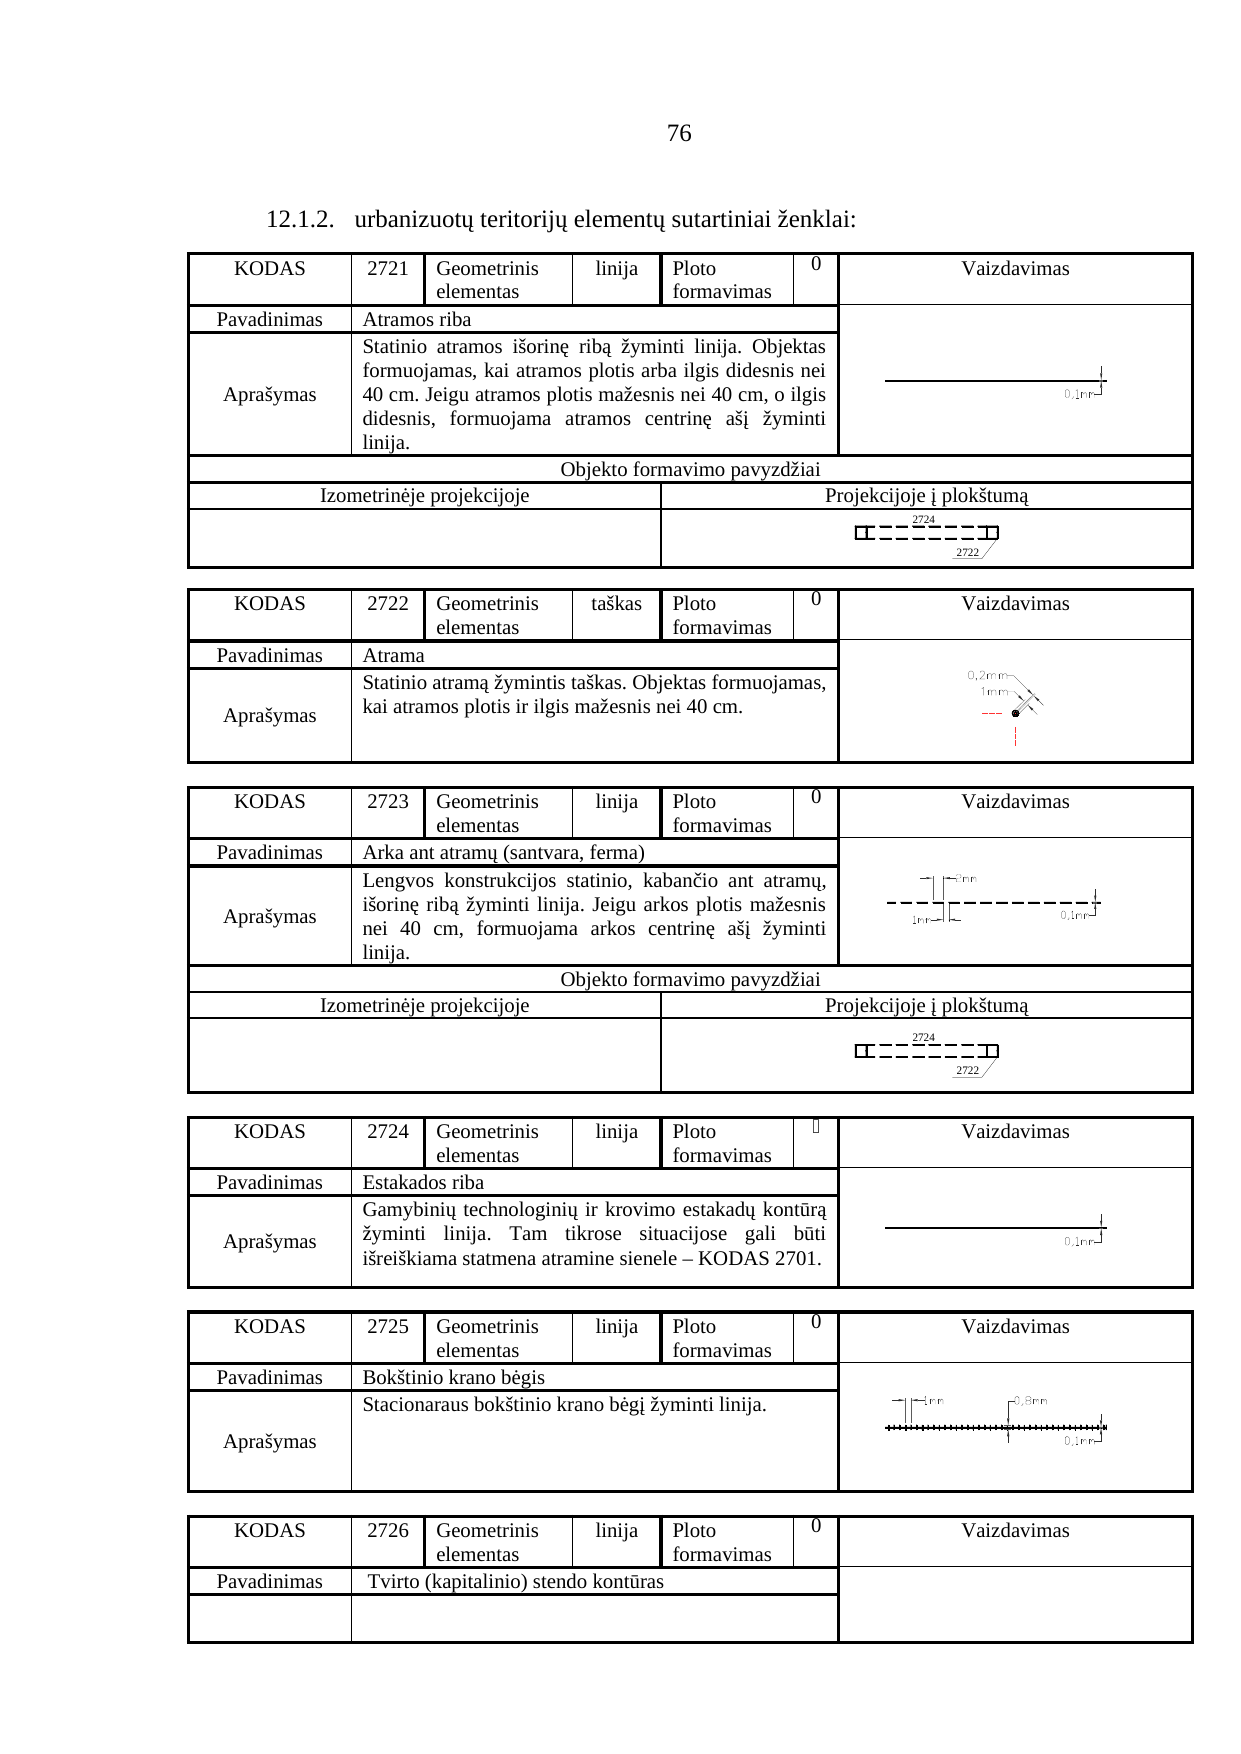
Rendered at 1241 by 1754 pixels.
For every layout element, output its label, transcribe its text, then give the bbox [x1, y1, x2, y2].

table_header KODAS [190, 1518, 351, 1566]
table_header KODAS [190, 789, 351, 837]
table_cell [840, 1168, 1191, 1286]
table_cell Pavadinimas [190, 1170, 351, 1194]
table_header Ploto formavimas [663, 1518, 793, 1566]
table_header KODAS [190, 591, 351, 639]
table_header  [794, 789, 837, 837]
table_cell [840, 838, 1191, 964]
table_cell [662, 510, 1191, 566]
table_header 2724 [352, 1119, 423, 1167]
table_header 2725 [352, 1314, 423, 1362]
table_header Geometrinis elementas [426, 1314, 572, 1362]
table_cell Statinio atramos išorinę ribą žyminti linija. Objektas formuojamas, kai atramos plotis arba ilgis didesnis nei 40 cm. Jeigu atramos plotis mažesnis nei 40 cm, o ilgis didesnis, formuojama atramos centrinę ašį žyminti linija. [352, 334, 837, 454]
table_cell [840, 1567, 1191, 1641]
table_cell [190, 1596, 351, 1641]
table_cell Pavadinimas [190, 1365, 351, 1389]
table_header Vaizdavimas [840, 1518, 1191, 1566]
table_cell Pavadinimas [190, 1569, 351, 1593]
table_cell Objekto formavimo pavyzdžiai [190, 457, 1191, 481]
table_header Geometrinis elementas [426, 591, 572, 639]
table_header linija [573, 789, 659, 837]
table_header  [794, 255, 837, 303]
table_header KODAS [190, 1314, 351, 1362]
table_cell Atrama [352, 643, 837, 667]
table_header Vaizdavimas [840, 1314, 1191, 1362]
table_header linija [573, 1518, 659, 1566]
table_header taškas [573, 591, 659, 639]
table_cell Statinio atramą žymintis taškas. Objektas formuojamas, kai atramos plotis ir ilgis mažesnis nei 40 cm. [352, 670, 837, 761]
table_header linija [573, 1314, 659, 1362]
table_cell Izometrinėje projekcijoje [190, 484, 660, 507]
table_header KODAS [190, 255, 351, 303]
table_header Geometrinis elementas [426, 1119, 572, 1167]
table_header Vaizdavimas [840, 1119, 1191, 1167]
table_cell Bokštinio krano bėgis [352, 1365, 837, 1389]
table_header  [794, 1119, 837, 1167]
table_cell Aprašymas [190, 868, 351, 964]
table_header  [794, 591, 837, 639]
table_cell [352, 1596, 837, 1641]
table_cell Estakados riba [352, 1170, 837, 1194]
table_header  [794, 1518, 837, 1566]
table_header Ploto formavimas [663, 1119, 793, 1167]
table_cell Gamybinių technologinių ir krovimo estakadų kontūrą žyminti linija. Tam tikrose situacijose gali būti išreiškiama statmena atramine sienele – KODAS 2701. [352, 1197, 837, 1286]
table_cell Aprašymas [190, 670, 351, 761]
table_header KODAS [190, 1119, 351, 1167]
table_cell Pavadinimas [190, 307, 351, 331]
table_cell Aprašymas [190, 334, 351, 454]
table_cell Tvirto (kapitalinio) stendo kontūras [352, 1569, 837, 1593]
table_cell [840, 640, 1191, 761]
table_header Geometrinis elementas [426, 255, 572, 303]
table_cell [840, 1363, 1191, 1490]
table_cell Pavadinimas [190, 643, 351, 667]
table_cell Projekcijoje į plokštumą [662, 484, 1191, 507]
table_header Ploto formavimas [663, 255, 793, 303]
table_cell [840, 305, 1191, 454]
table_header Geometrinis elementas [426, 789, 572, 837]
table_cell Objekto formavimo pavyzdžiai [190, 967, 1191, 991]
table_header Ploto formavimas [663, 591, 793, 639]
table_header Ploto formavimas [663, 789, 793, 837]
table_cell [662, 1019, 1191, 1091]
table_cell Aprašymas [190, 1197, 351, 1286]
table_header Ploto formavimas [663, 1314, 793, 1362]
table_header Vaizdavimas [840, 591, 1191, 639]
table_header 2721 [352, 255, 423, 303]
table_header linija [573, 255, 659, 303]
table_header 2726 [352, 1518, 423, 1566]
text 12.1.2. urbanizuotų teritorijų elementų sutartiniai ženklai: [177, 204, 1181, 233]
table_cell Projekcijoje į plokštumą [662, 993, 1191, 1017]
table_cell [190, 510, 660, 566]
table_header linija [573, 1119, 659, 1167]
table_header Vaizdavimas [840, 789, 1191, 837]
table_cell Atramos riba [352, 307, 837, 331]
table_cell Izometrinėje projekcijoje [190, 993, 660, 1017]
table_header 2722 [352, 591, 423, 639]
table_header 2723 [352, 789, 423, 837]
table_cell Aprašymas [190, 1392, 351, 1490]
table_header  [794, 1314, 837, 1362]
table_cell Arka ant atramų (santvara, ferma) [352, 840, 837, 864]
table_cell Pavadinimas [190, 840, 351, 864]
table_header Geometrinis elementas [426, 1518, 572, 1566]
table_cell Stacionaraus bokštinio krano bėgį žyminti linija. [352, 1392, 837, 1490]
table_cell [190, 1019, 660, 1091]
table_header Vaizdavimas [840, 255, 1191, 303]
table_cell Lengvos konstrukcijos statinio, kabančio ant atramų, išorinę ribą žyminti linija. Jeigu arkos plotis mažesnis nei 40 cm, formuojama arkos centrinę ašį žyminti linija. [352, 868, 837, 964]
